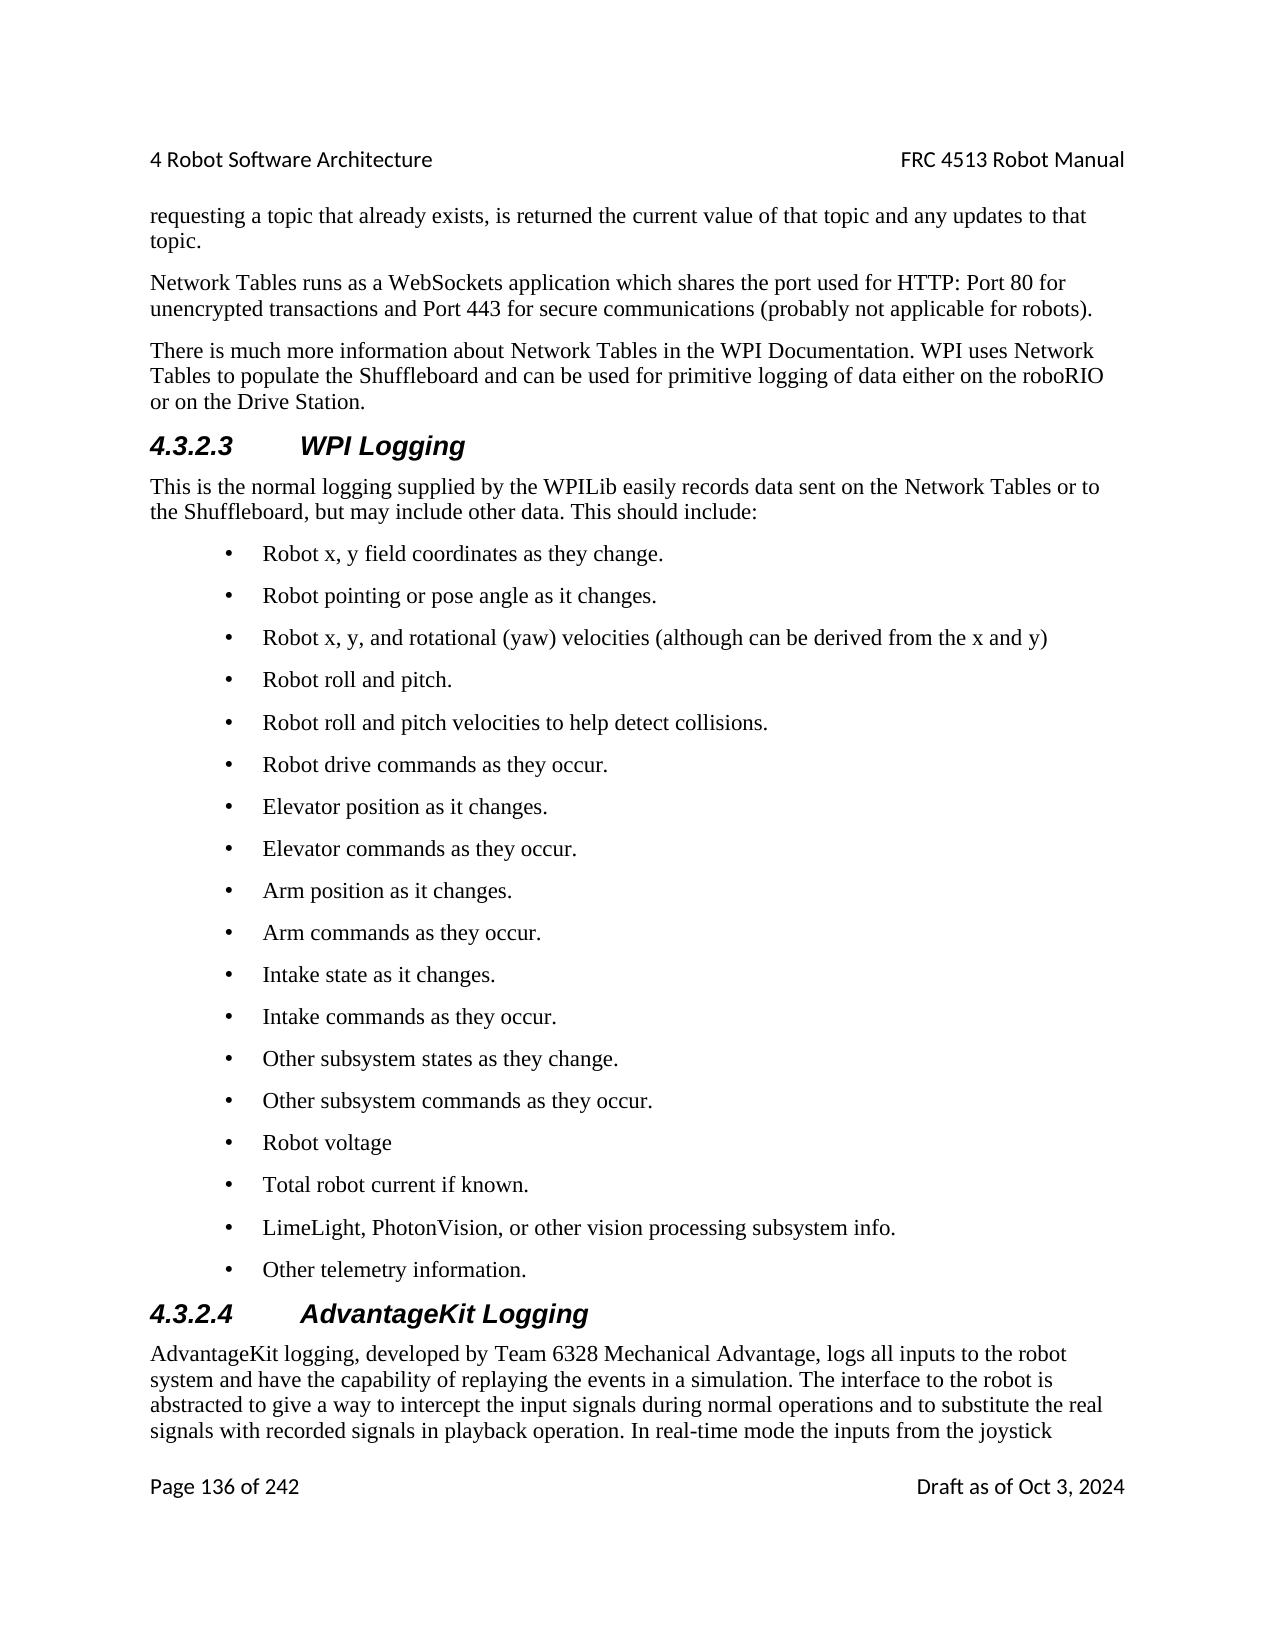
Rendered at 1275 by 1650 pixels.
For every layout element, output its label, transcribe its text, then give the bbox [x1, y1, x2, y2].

subtitle WPI Logging [150, 431, 1125, 461]
list Arm commands as they occur. [225, 920, 1125, 945]
list Intake commands as they occur. [225, 1004, 1125, 1029]
list Robot x, y, and rotational (yaw) velocities (although can be derived from the x and y) [225, 625, 1125, 651]
list Elevator commands as they occur. [225, 836, 1125, 861]
list Intake state as it changes. [225, 962, 1125, 987]
list Elevator position as it changes. [225, 794, 1125, 819]
list Other telemetry information. [225, 1257, 1125, 1282]
list Robot roll and pitch velocities to help detect collisions. [225, 709, 1125, 735]
text AdvantageKit logging, developed by Team 6328 Mechanical Advantage, logs all inputs to the robot system and have the capability of replaying the events in a simulation. The interface to the robot is abstracted to give a way to intercept the input signals during normal operations and to substitute the real signals with recorded signals in playback operation. In real-time mode the inputs from the joystick [150, 1341, 1125, 1443]
list Robot pointing or pose angle as it changes. [225, 583, 1125, 609]
list Other subsystem commands as they occur. [225, 1088, 1125, 1114]
list Other subsystem states as they change. [225, 1046, 1125, 1072]
list LimeLight, PhotonVision, or other vision processing subsystem info. [225, 1214, 1125, 1240]
list Arm position as it changes. [225, 878, 1125, 903]
text Network Tables runs as a WebSockets application which shares the port used for HTTP: Port 80 for unencrypted transactions and Port 443 for secure communications (probably not applicable for robots). [150, 270, 1125, 321]
text requesting a topic that already exists, is returned the current value of that topic and any updates to that topic. [150, 203, 1125, 254]
list Robot x, y field coordinates as they change. [225, 541, 1125, 567]
list Robot drive commands as they occur. [225, 752, 1125, 777]
list Robot voltage [225, 1130, 1125, 1156]
list Total robot current if known. [225, 1172, 1125, 1198]
list Robot roll and pitch. [225, 667, 1125, 693]
text This is the normal logging supplied by the WPILib easily records data sent on the Network Tables or to the Shuffleboard, but may include other data. This should include: [150, 474, 1125, 524]
text There is much more information about Network Tables in the WPI Documentation. WPI uses Network Tables to populate the Shuffleboard and can be used for primitive logging of data either on the roboRIO or on the Drive Station. [150, 338, 1125, 414]
subtitle AdvantageKit Logging [150, 1299, 1125, 1329]
